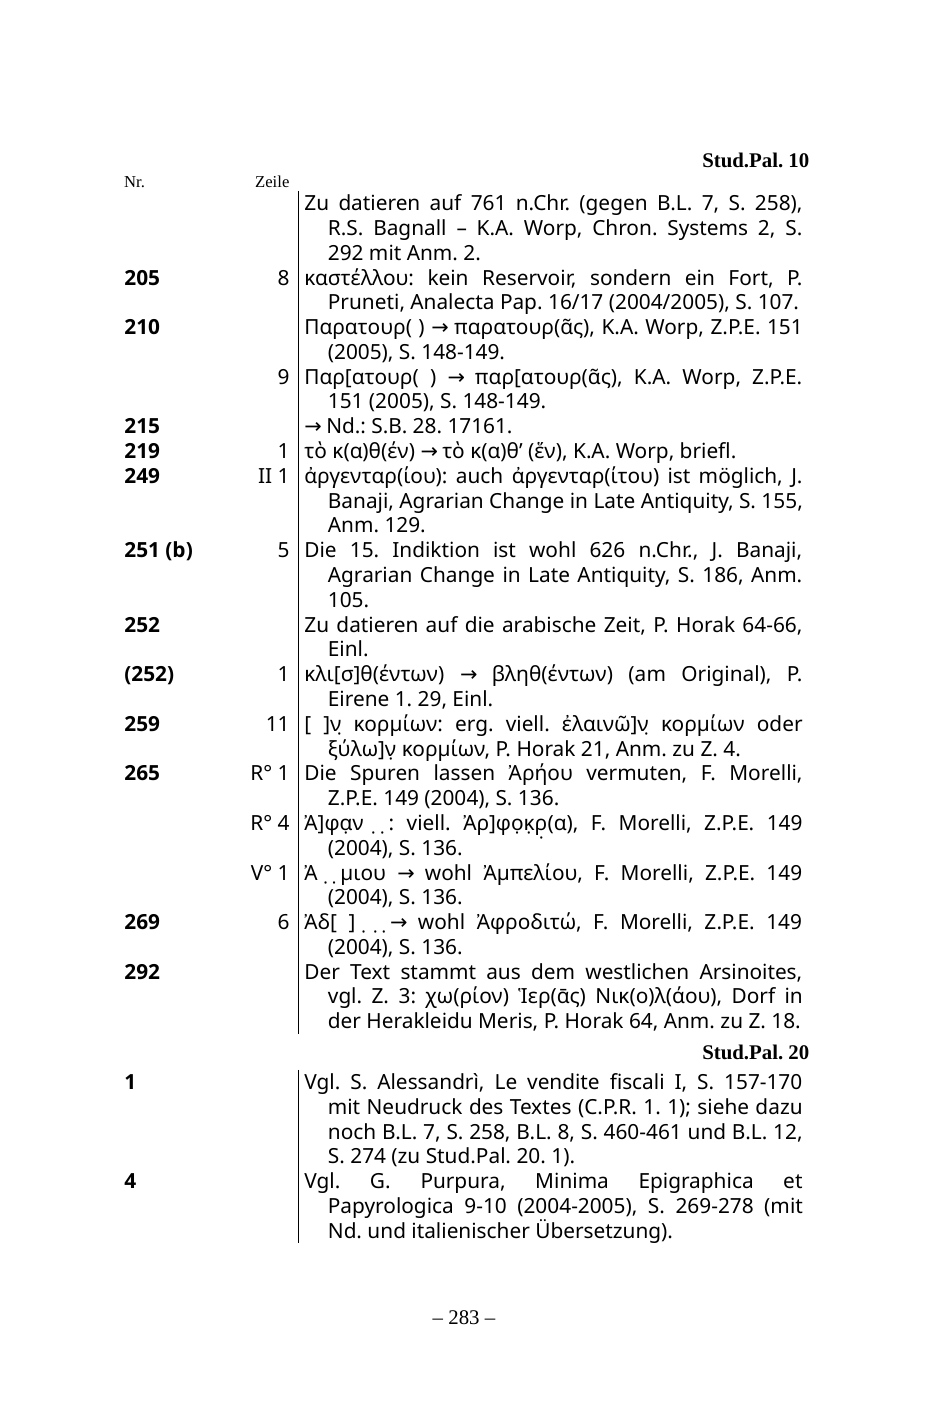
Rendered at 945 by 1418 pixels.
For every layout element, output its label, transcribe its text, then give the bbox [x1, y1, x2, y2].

table_cell Παρατουρ( ) → παρατουρ(ᾶς), K.A. Worp, Z.P.E. 151 (2005), S. 148-149. [299, 315, 809, 364]
table_cell Die Spuren lassen Ἀρήου vermuten, F. Morelli, Z.P.E. 149 (2004), S. 136. [299, 761, 809, 811]
table_cell ἀργενταρ(ίου): auch ἀργενταρ(ίτου) ist möglich, J. Banaji, Agrarian Change in Late Antiquity, S. 155, Anm. 129. [299, 464, 809, 538]
table_cell 205 [118, 265, 207, 315]
table_cell 1 [207, 439, 298, 463]
table_cell 265 [118, 761, 207, 811]
table_cell 292 [118, 959, 298, 1034]
table_cell Ἀ]φα̣ν ̣ ̣: viell. Ἀρ]φο̣κ̣ρ̣(α), F. Morelli, Z.P.E. 149 (2004), S. 136. [299, 811, 809, 860]
table_cell 5 [207, 538, 298, 612]
table_cell Ἀ ̣ ̣μιου → wohl Ἀμπελίου, F. Morelli, Z.P.E. 149 (2004), S. 136. [299, 860, 809, 910]
table_cell Ἀδ[ ] ̣ ̣ ̣→ wohl Ἀφροδιτώ, F. Morelli, Z.P.E. 149 (2004), S. 136. [299, 910, 809, 959]
table_cell 11 [207, 711, 298, 761]
table_cell 215 [118, 414, 298, 439]
table_cell 249 [118, 464, 207, 538]
table_cell [207, 315, 298, 364]
table_cell Vgl. G. Purpura, Minima Epigraphica et Papyrologica 9-10 (2004-2005), S. 269-278 (mit Nd. und italienischer Übersetzung). [299, 1169, 809, 1243]
table_cell 4 [118, 1169, 298, 1243]
table_cell 8 [207, 265, 298, 315]
table_cell καστέλλου: kein Reservoir, sondern ein Fort, P. Pruneti, Analecta Pap. 16/17 (2004/2005), S. 107. [299, 265, 809, 315]
table_cell 219 [118, 439, 207, 463]
subtitle Stud.Pal. 20 [118, 1040, 809, 1064]
table_cell κλι[σ]θ(έντων) → βληθ(έντων) (am Original), P. Eirene 1. 29, Einl. [299, 662, 809, 711]
table_cell [118, 191, 298, 265]
table_cell [118, 860, 207, 910]
table_cell [118, 364, 207, 414]
table_cell 259 [118, 711, 207, 761]
table_cell 251 (b) [118, 538, 207, 612]
table_header Vgl. S. Alessandrì, Le vendite fiscali I, S. 157-170 mit Neudruck des Textes (C.P.R. 1. 1); siehe dazu noch B.L. 7, S. 258, B.L. 8, S. 460-461 und B.L. 12, S. 274 (zu Stud.Pal. 20. 1). [299, 1070, 809, 1169]
table_cell 269 [118, 910, 207, 959]
table_cell 252 [118, 612, 298, 662]
table_cell 1 [207, 662, 298, 711]
table_cell [ ]ν̣ κορμίων: erg. viell. ἐλαινῶ]ν̣ κορμίων oder ξύλω]ν̣ κορμίων, P. Horak 21, Anm. zu Z. 4. [299, 711, 809, 761]
table_cell 6 [207, 910, 298, 959]
table_cell II 1 [207, 464, 298, 538]
table_cell 9 [207, 364, 298, 414]
table_cell → Nd.: S.B. 28. 17161. [299, 414, 809, 439]
table_cell R° 4 [207, 811, 298, 860]
table_header 1 [118, 1070, 298, 1169]
table_cell Die 15. Indiktion ist wohl 626 n.Chr., J. Banaji, Agrarian Change in Late Antiquity, S. 186, Anm. 105. [299, 538, 809, 612]
table_cell Παρ[ατουρ( ) → παρ[ατουρ(ᾶς), K.A. Worp, Z.P.E. 151 (2005), S. 148-149. [299, 364, 809, 414]
table_cell Zu datieren auf die arabische Zeit, P. Horak 64-66, Einl. [299, 612, 809, 662]
table_cell 210 [118, 315, 207, 364]
table_cell R° 1 [207, 761, 298, 811]
table_cell Der Text stammt aus dem westlichen Arsinoites, vgl. Z. 3: χω(ρίον) Ἱερ(ᾱς) Νικ(ο)λ(άου), Dorf in der Herakleidu Meris, P. Horak 64, Anm. zu Z. 18. [299, 959, 809, 1034]
table_cell τὸ κ(α)θ(έν) → τὸ κ(α)θ’ (ἕν), K.A. Worp, briefl. [299, 439, 809, 463]
table_cell [118, 811, 207, 860]
table_cell (252) [118, 662, 207, 711]
table_cell V° 1 [207, 860, 298, 910]
table_cell Zu datieren auf 761 n.Chr. (gegen B.L. 7, S. 258), R.S. Bagnall – K.A. Worp, Chron. Systems 2, S. 292 mit Anm. 2. [299, 191, 809, 265]
